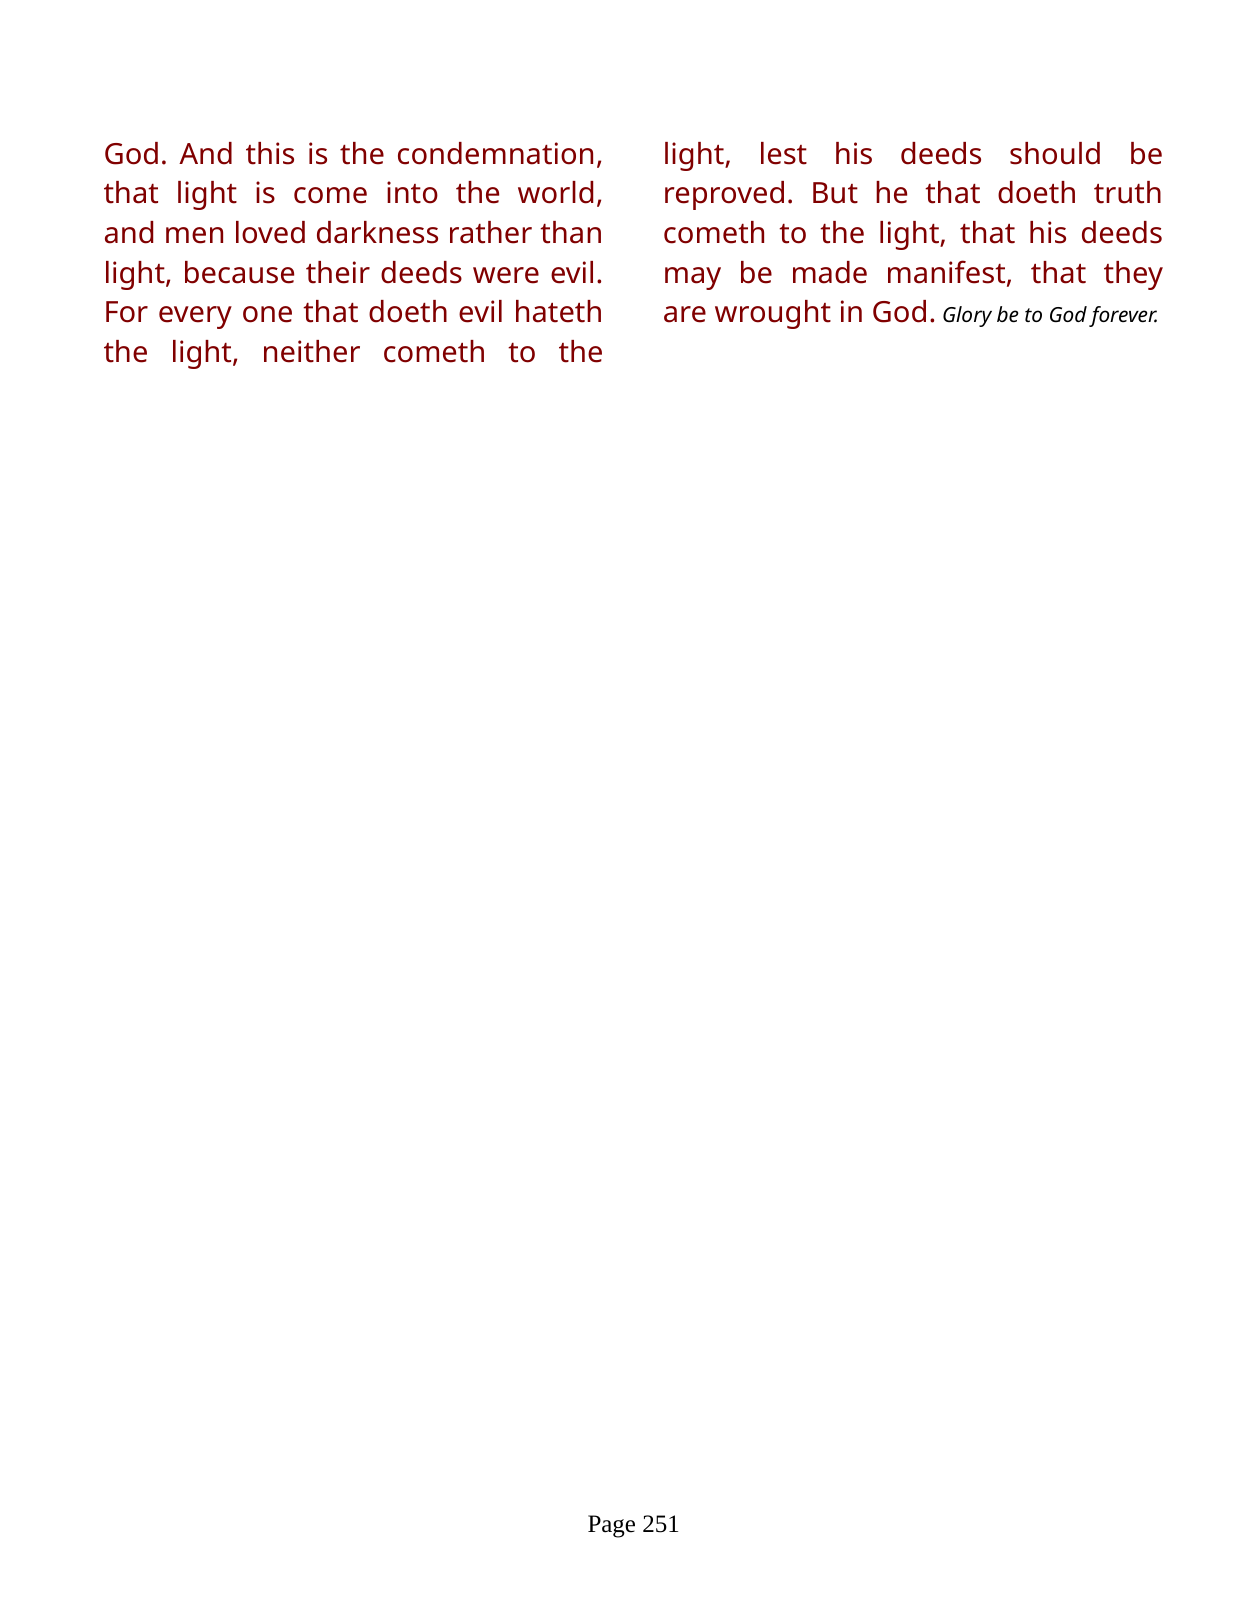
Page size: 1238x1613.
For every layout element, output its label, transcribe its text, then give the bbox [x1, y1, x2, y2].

text God. And this is the condemnation, that light is come into the world, and men loved darkness rather than light, because their deeds were evil. For every one that doeth evil hateth the light, neither cometh to the [103, 133, 604, 371]
text light, lest his deeds should be reproved. But he that doeth truth cometh to the light, that his deeds may be made manifest, that they are wrought in God. Glory be to God forever. [663, 133, 1163, 331]
